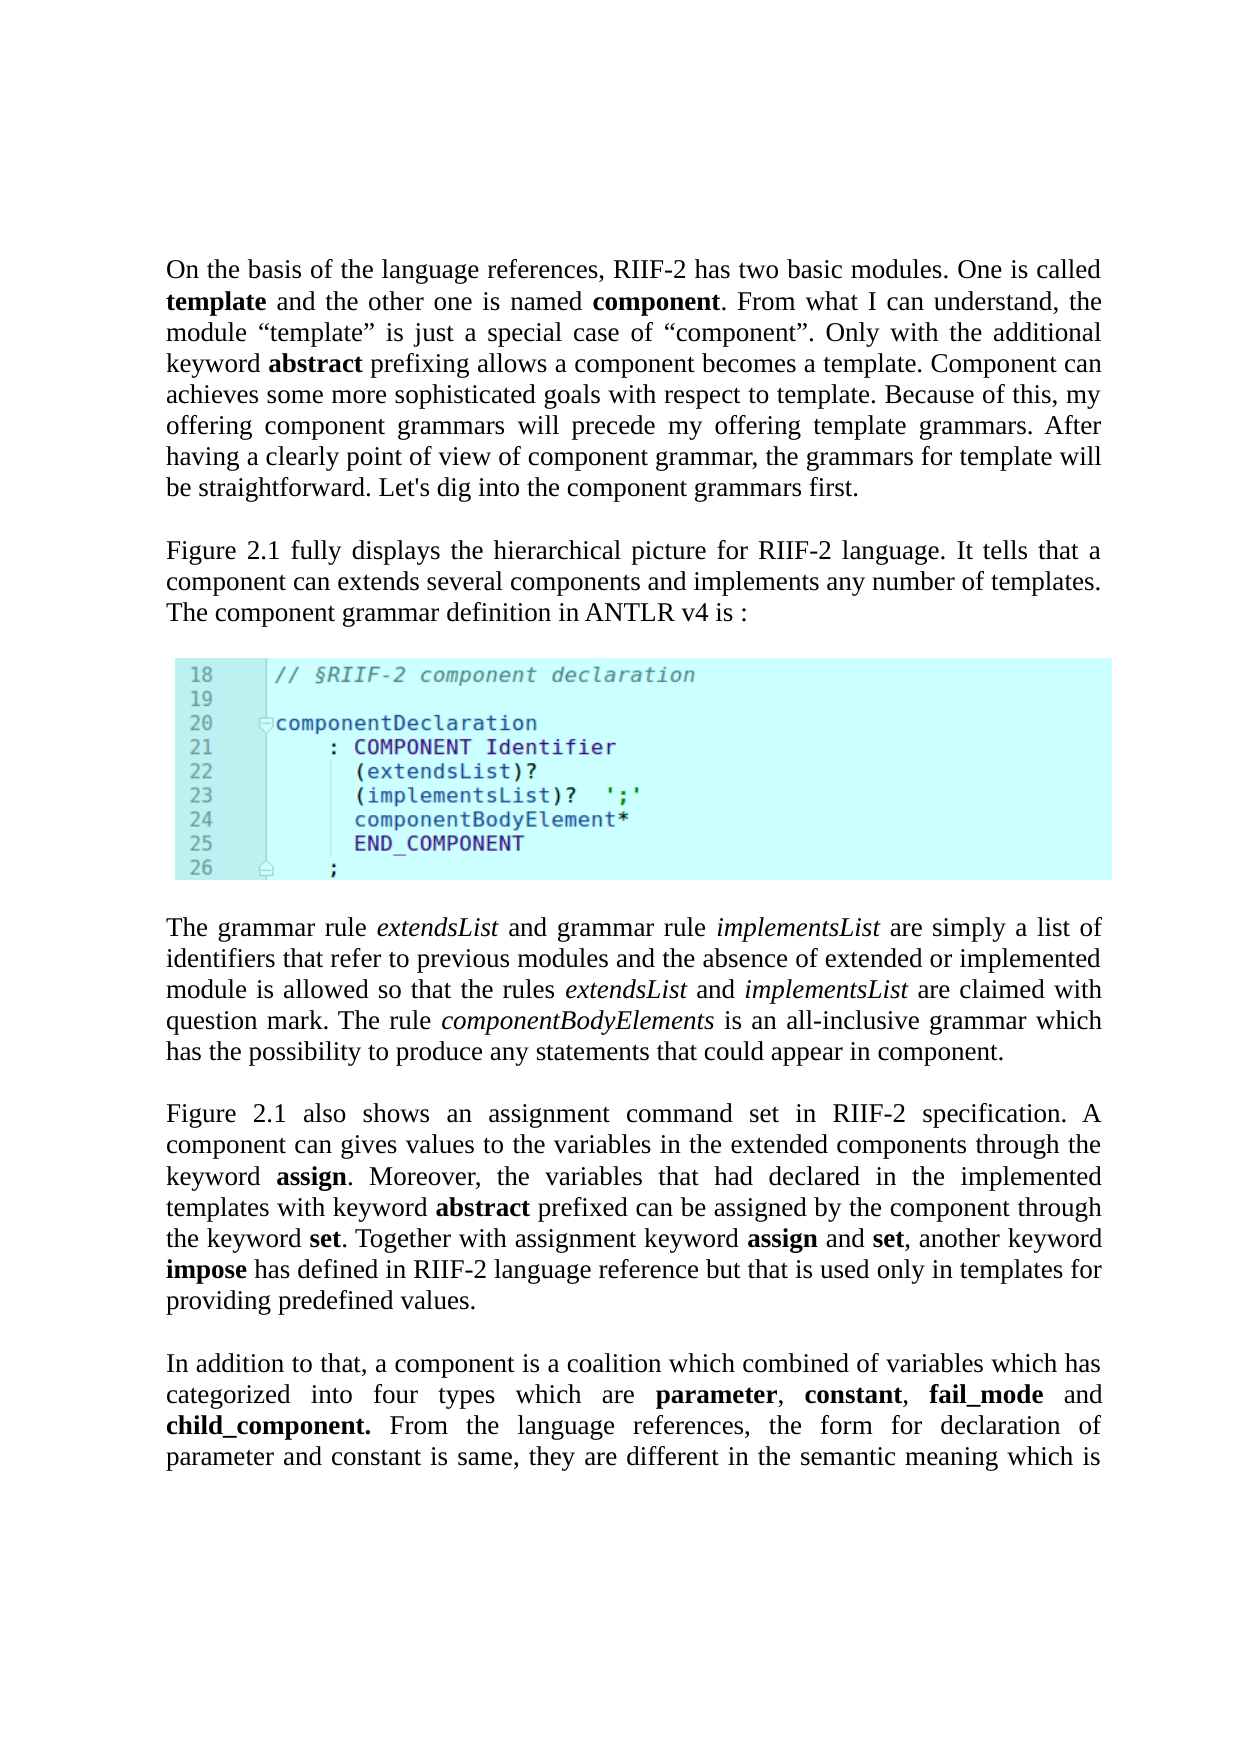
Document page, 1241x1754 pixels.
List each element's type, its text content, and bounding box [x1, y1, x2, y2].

text On the basis of the language references, RIIF-2 has two basic modules. One is called template and the other one is named component. From what I can understand, the module “template” is just a special case of “component”. Only with the additional keyword abstract prefixing allows a component becomes a template. Component can achieves some more sophisticated goals with respect to template. Because of this, my offering component grammars will precede my offering template grammars. After having a clearly point of view of component grammar, the grammars for template will be straightforward. Let's dig into the component grammars first. [166, 253, 1103, 503]
picture [175, 658, 1112, 880]
text In addition to that, a component is a coalition which combined of variables which has categorized into four types which are parameter, constant, fail_mode and child_component. From the language references, the form for declaration of parameter and constant is same, they are different in the semantic meaning which is [166, 1347, 1103, 1471]
text The grammar rule extendsList and grammar rule implementsList are simply a list of identifiers that refer to previous modules and the absence of extended or implemented module is allowed so that the rules extendsList and implementsList are claimed with question mark. The rule componentBodyElements is an all-inclusive grammar which has the possibility to produce any statements that could appear in component. [166, 911, 1103, 1066]
text Figure 2.1 fully displays the hierarchical picture for RIIF-2 language. It tells that a component can extends several components and implements any number of templates. The component grammar definition in ANTLR v4 is : [166, 534, 1103, 627]
text Figure 2.1 also shows an assignment command set in RIIF-2 specification. A component can gives values to the variables in the extended components through the keyword assign. Moreover, the variables that had declared in the implemented templates with keyword abstract prefixed can be assigned by the component through the keyword set. Together with assignment keyword assign and set, another keyword impose has defined in RIIF-2 language reference but that is used only in templates for providing predefined values. [166, 1097, 1103, 1316]
